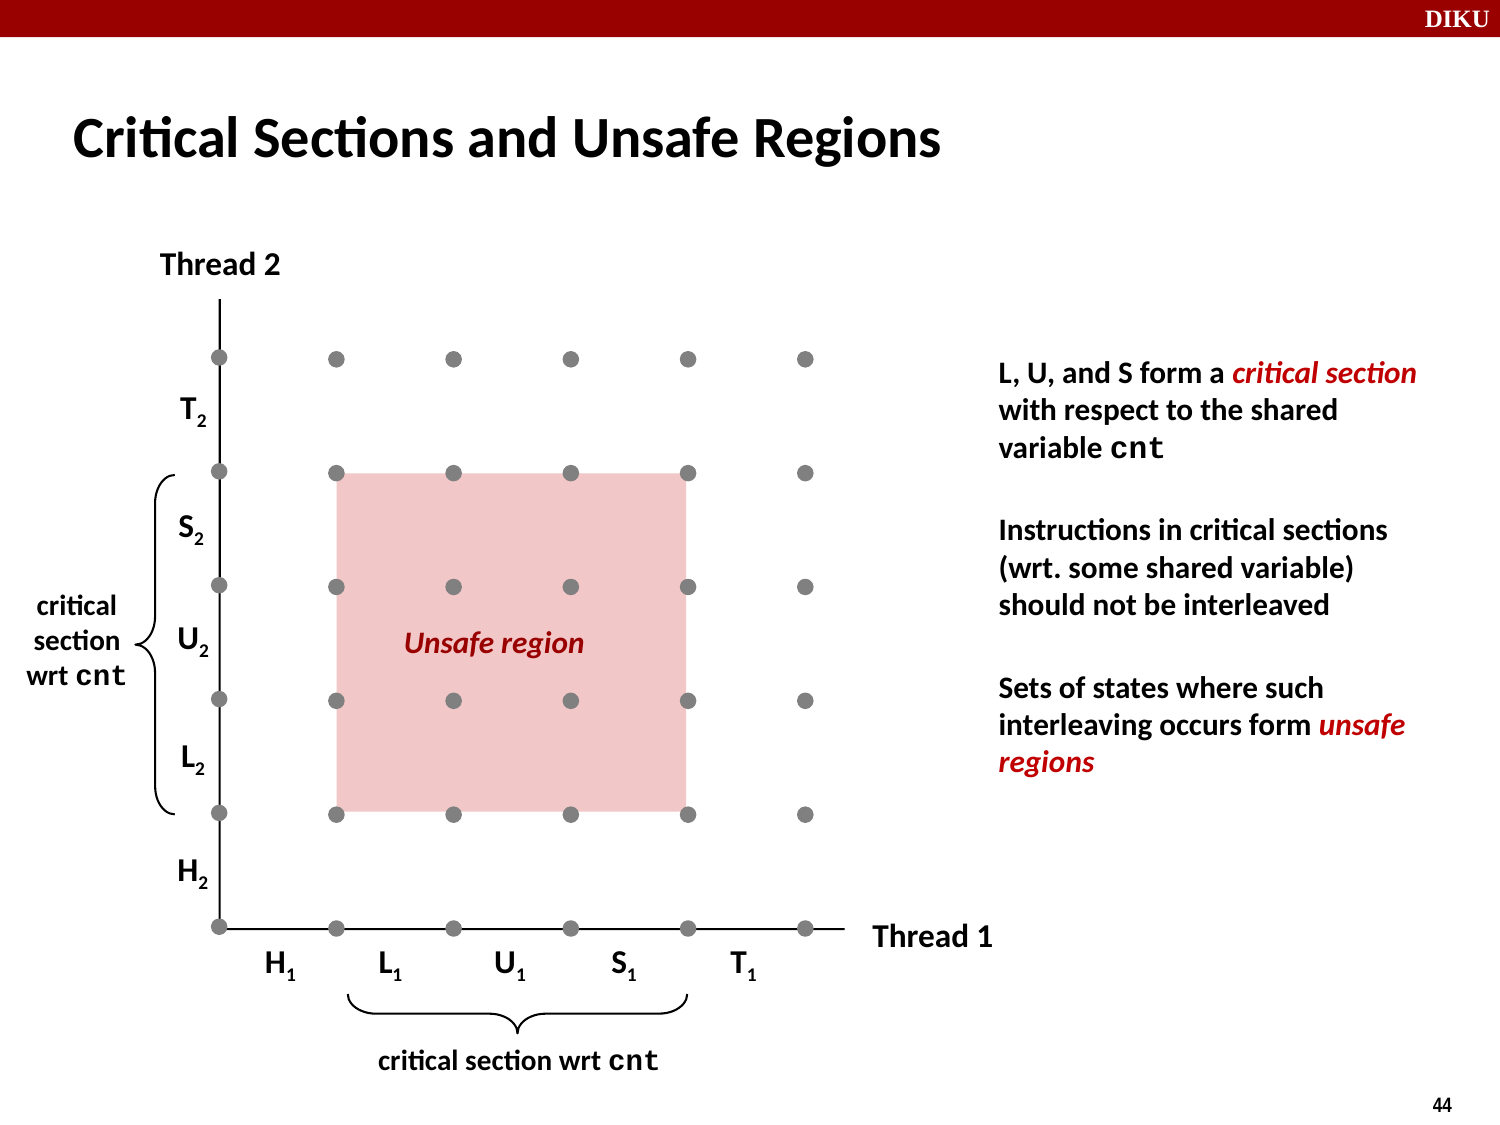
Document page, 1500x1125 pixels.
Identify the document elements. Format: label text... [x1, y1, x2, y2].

text_box [330, 922, 343, 935]
text_box [799, 808, 812, 821]
text_box T2 [162, 373, 225, 445]
text_box [799, 694, 812, 708]
text_box [799, 466, 812, 480]
text_box critical section wrt cnt [323, 1028, 716, 1089]
text_box Thread 1 [842, 901, 1024, 967]
text_box [564, 922, 578, 935]
text_box [213, 579, 226, 592]
text_box [447, 922, 460, 935]
text_box U1 [475, 926, 545, 999]
text_box [447, 353, 460, 366]
text_box [681, 922, 695, 935]
text_box Thread 2 [129, 229, 312, 294]
text_box L2 [163, 721, 223, 793]
text_box [213, 465, 226, 478]
text_box U2 [158, 602, 228, 675]
text_box S1 [593, 926, 655, 999]
text_box [213, 351, 226, 364]
text_box Critical Sections and Unsafe Regions [58, 71, 1304, 197]
text_box T1 [712, 926, 775, 999]
text_box L1 [360, 926, 421, 999]
text_box [213, 692, 226, 706]
text_box [799, 353, 812, 366]
text_box [799, 580, 812, 594]
text_box [564, 353, 578, 366]
text_box critical section wrt cnt [0, 541, 155, 737]
text_box H2 [158, 835, 227, 907]
text_box [330, 466, 695, 821]
text_box [330, 353, 343, 366]
text_box L, U, and S form a critical section with respect to the shared variable cnt Instructions in critical sections (wrt. some shared variable) should not be interleaved Sets of states where such interleaving occurs form unsafe regions [983, 273, 1463, 859]
text_box Unsafe region [388, 614, 636, 675]
text_box [681, 353, 695, 366]
text_box [213, 920, 226, 933]
text_box H1 [246, 926, 315, 999]
text_box [213, 806, 226, 820]
text_box S2 [160, 491, 222, 563]
text_box [799, 922, 812, 935]
